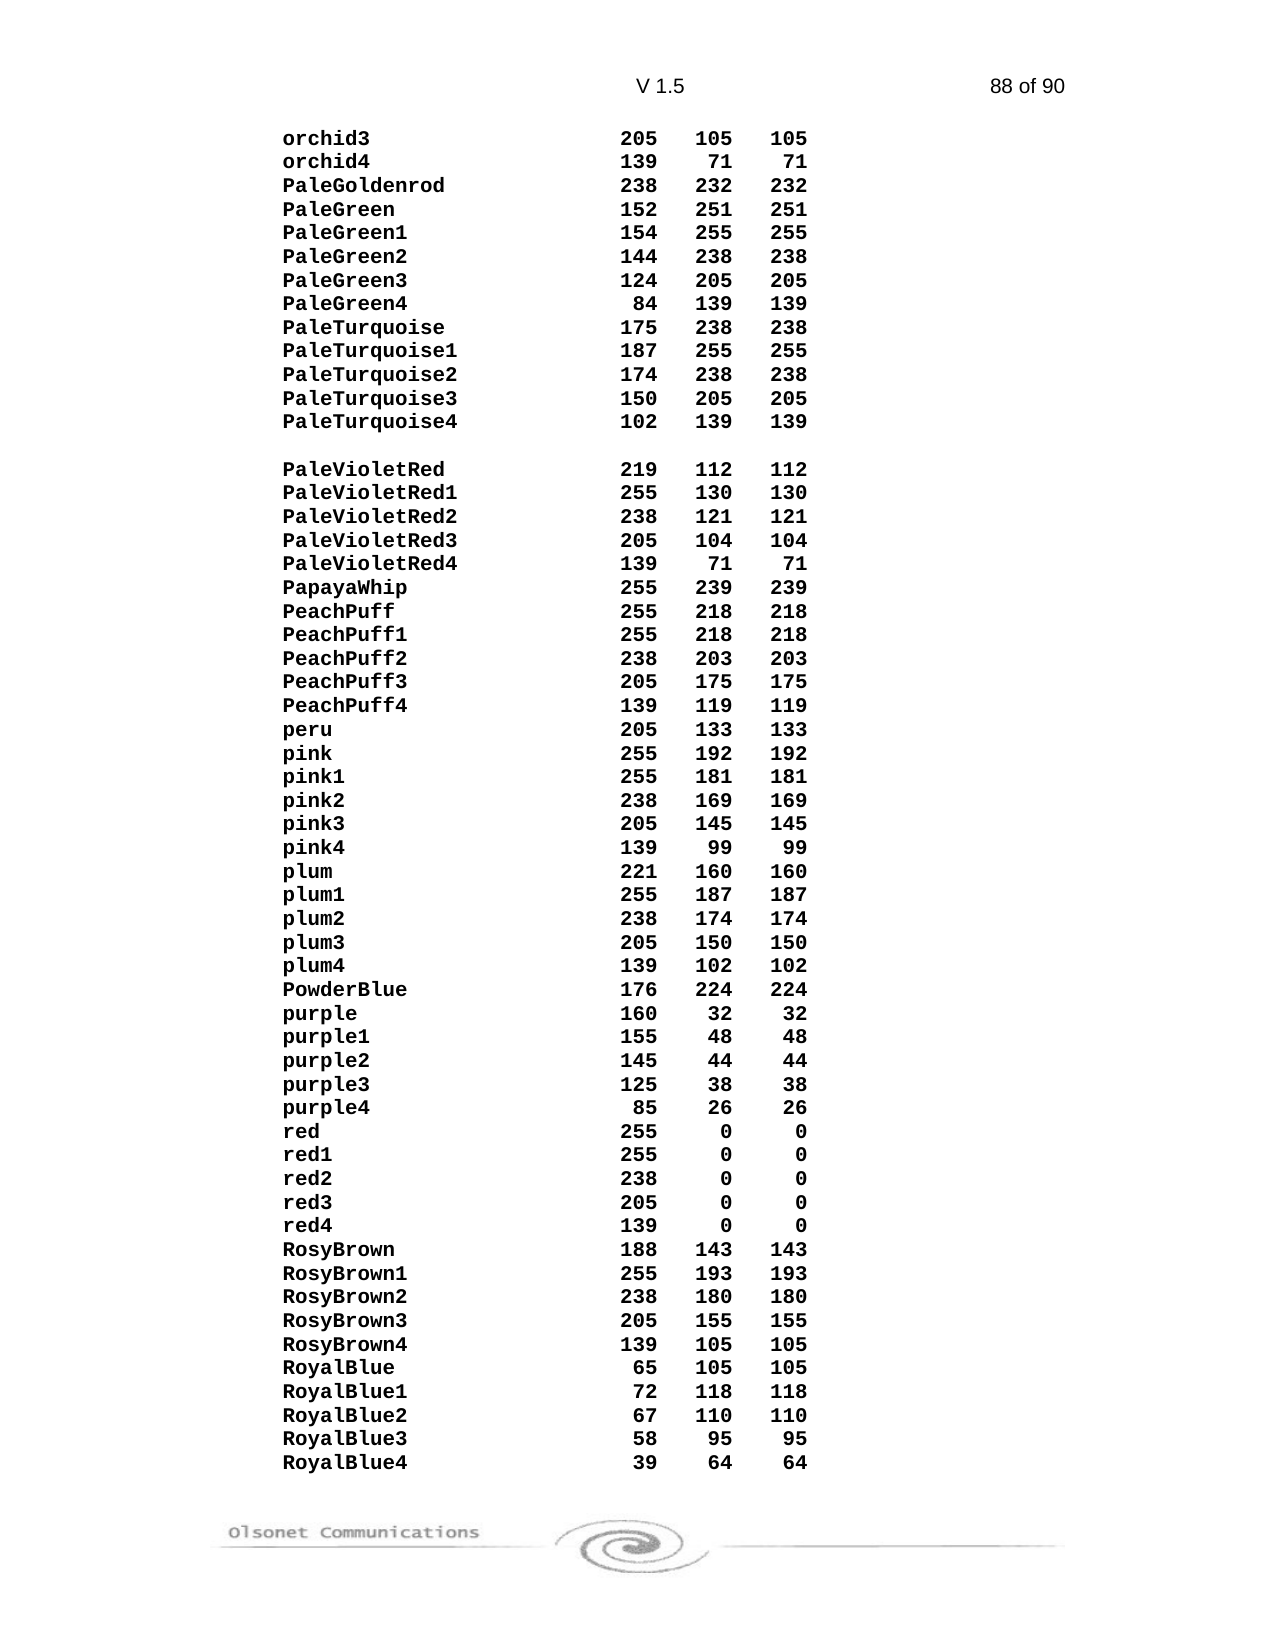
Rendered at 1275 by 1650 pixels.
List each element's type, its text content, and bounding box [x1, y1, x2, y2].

text PeachPuff 255 218 218 [282, 601, 1065, 624]
text purple2 145 44 44 [282, 1050, 1065, 1073]
text PeachPuff1 255 218 218 [282, 624, 1065, 648]
text plum2 238 174 174 [282, 908, 1065, 932]
text RoyalBlue1 72 118 118 [282, 1381, 1065, 1404]
text RoyalBlue 65 105 105 [282, 1357, 1065, 1381]
text RosyBrown2 238 180 180 [282, 1286, 1065, 1310]
text PowderBlue 176 224 224 [282, 979, 1065, 1003]
text PaleGreen2 144 238 238 [282, 246, 1065, 269]
text PaleTurquoise4 102 139 139 [282, 411, 1065, 435]
text PaleTurquoise 175 238 238 [282, 317, 1065, 341]
text orchid3 205 105 105 [282, 128, 1065, 151]
text RosyBrown4 139 105 105 [282, 1334, 1065, 1357]
text PeachPuff4 139 119 119 [282, 695, 1065, 719]
text PaleTurquoise3 150 205 205 [282, 388, 1065, 411]
text pink3 205 145 145 [282, 813, 1065, 837]
text pink 255 192 192 [282, 742, 1065, 766]
text PaleGoldenrod 238 232 232 [282, 175, 1065, 199]
text PaleVioletRed3 205 104 104 [282, 530, 1065, 553]
text plum 221 160 160 [282, 861, 1065, 884]
text PeachPuff3 205 175 175 [282, 672, 1065, 695]
text pink4 139 99 99 [282, 837, 1065, 861]
text red 255 0 0 [282, 1121, 1065, 1144]
text RosyBrown3 205 155 155 [282, 1310, 1065, 1334]
text purple3 125 38 38 [282, 1073, 1065, 1097]
text purple 160 32 32 [282, 1003, 1065, 1026]
text PaleTurquoise2 174 238 238 [282, 364, 1065, 388]
text red3 205 0 0 [282, 1192, 1065, 1215]
text plum3 205 150 150 [282, 932, 1065, 955]
text PaleGreen3 124 205 205 [282, 269, 1065, 293]
text RoyalBlue3 58 95 95 [282, 1428, 1065, 1452]
text PapayaWhip 255 239 239 [282, 577, 1065, 601]
text RosyBrown 188 143 143 [282, 1239, 1065, 1263]
text pink2 238 169 169 [282, 790, 1065, 813]
text RoyalBlue2 67 110 110 [282, 1404, 1065, 1428]
text PaleVioletRed 219 112 112 [282, 459, 1065, 482]
text PaleVioletRed4 139 71 71 [282, 553, 1065, 577]
text PaleGreen 152 251 251 [282, 199, 1065, 222]
text PaleGreen1 154 255 255 [282, 222, 1065, 246]
picture [210, 1504, 1065, 1596]
text plum1 255 187 187 [282, 884, 1065, 908]
text red4 139 0 0 [282, 1215, 1065, 1239]
text peru 205 133 133 [282, 719, 1065, 742]
text orchid4 139 71 71 [282, 151, 1065, 175]
text purple1 155 48 48 [282, 1026, 1065, 1050]
text PaleVioletRed1 255 130 130 [282, 482, 1065, 506]
text purple4 85 26 26 [282, 1097, 1065, 1121]
text RosyBrown1 255 193 193 [282, 1263, 1065, 1286]
text red1 255 0 0 [282, 1144, 1065, 1168]
text pink1 255 181 181 [282, 766, 1065, 790]
text plum4 139 102 102 [282, 955, 1065, 979]
text PaleGreen4 84 139 139 [282, 293, 1065, 317]
text PaleTurquoise1 187 255 255 [282, 341, 1065, 364]
text RoyalBlue4 39 64 64 [282, 1452, 1065, 1476]
text PaleVioletRed2 238 121 121 [282, 506, 1065, 530]
text PeachPuff2 238 203 203 [282, 648, 1065, 672]
text red2 238 0 0 [282, 1168, 1065, 1192]
